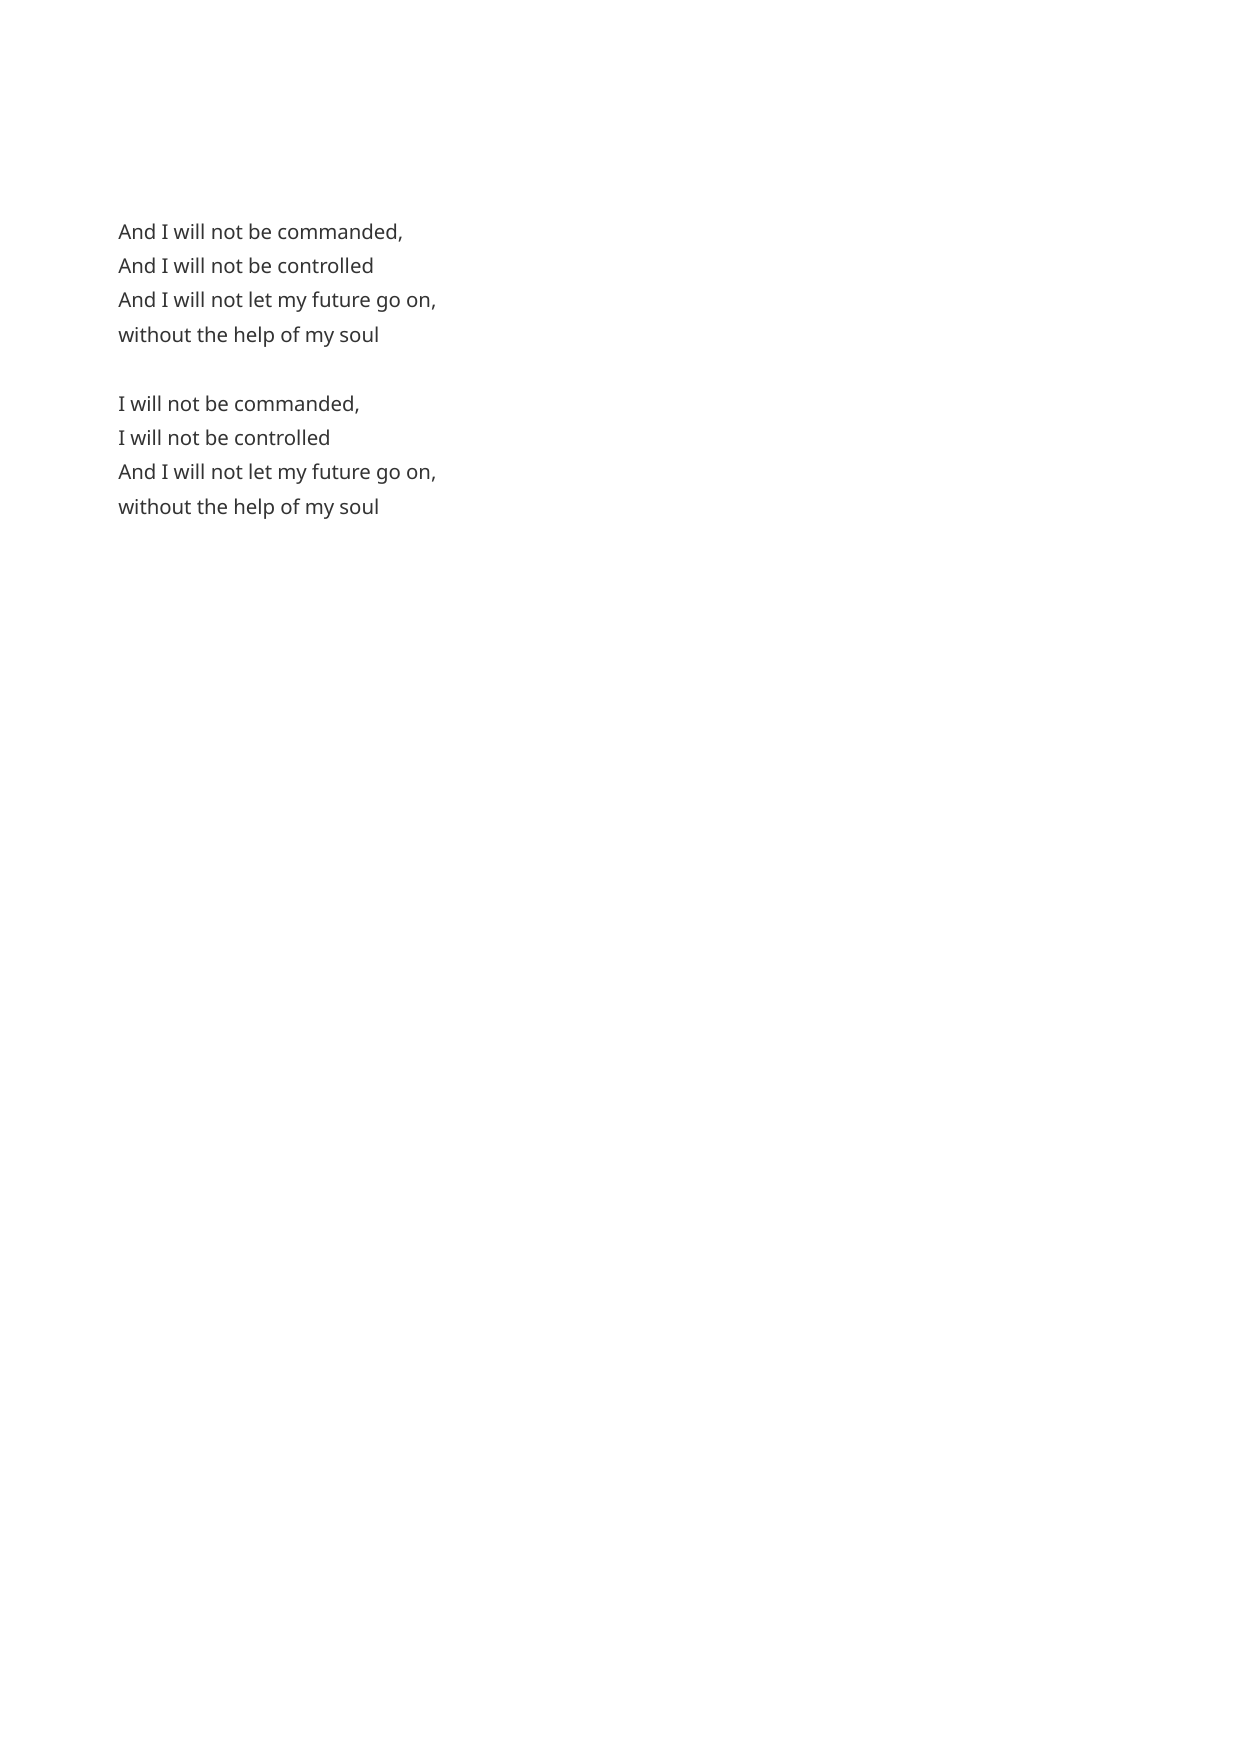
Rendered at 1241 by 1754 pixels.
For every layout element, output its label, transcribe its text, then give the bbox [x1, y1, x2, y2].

text And I will not be commanded, And I will not be controlled And I will not let my future go on, without the help of my soul I will not be commanded, I will not be controlled And I will not let my future go on, without the help of my soul [118, 176, 1122, 520]
